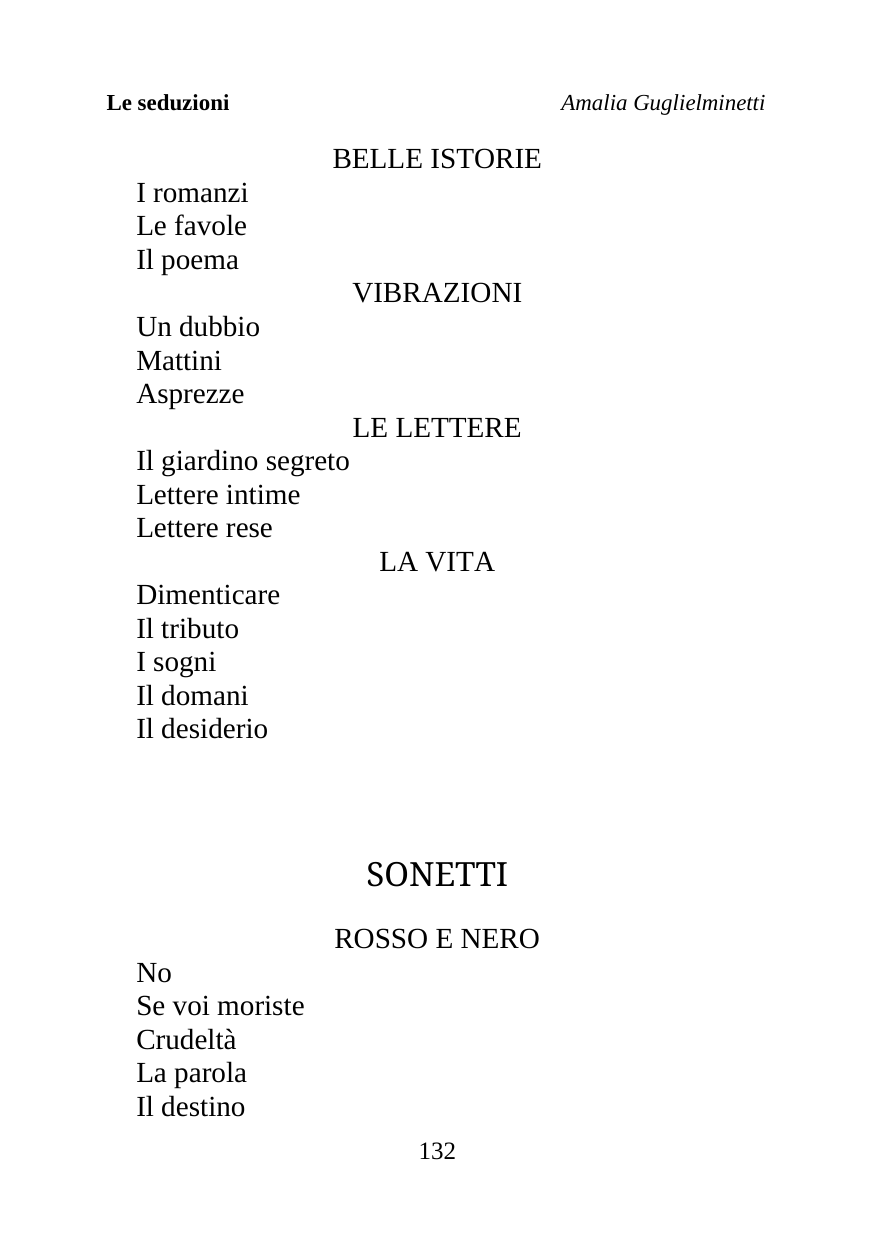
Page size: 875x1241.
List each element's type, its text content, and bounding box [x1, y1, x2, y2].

subtitle SONETTI [106, 851, 768, 896]
text I sogni [106, 644, 768, 678]
text Dimenticare [106, 577, 768, 611]
text I romanzi [106, 175, 768, 208]
text La parola [106, 1056, 768, 1089]
text Mattini [106, 343, 768, 376]
text Asprezze [106, 376, 768, 410]
text BELLE ISTORIE [106, 141, 768, 175]
text LA VITA [106, 544, 768, 577]
text Se voi moriste [106, 988, 768, 1022]
text Un dubbio [106, 309, 768, 343]
text Il destino [106, 1089, 768, 1123]
text Il domani [106, 678, 768, 712]
text Il giardino segreto [106, 443, 768, 477]
text Lettere rese [106, 510, 768, 544]
text Il desiderio [106, 712, 768, 745]
text LE LETTERE [106, 410, 768, 443]
text Crudeltà [106, 1022, 768, 1056]
text Lettere intime [106, 477, 768, 510]
text Il tributo [106, 611, 768, 644]
text VIBRAZIONI [106, 276, 768, 309]
text ROSSO E NERO [106, 921, 768, 955]
text Il poema [106, 242, 768, 276]
text No [106, 955, 768, 988]
text Le favole [106, 208, 768, 242]
